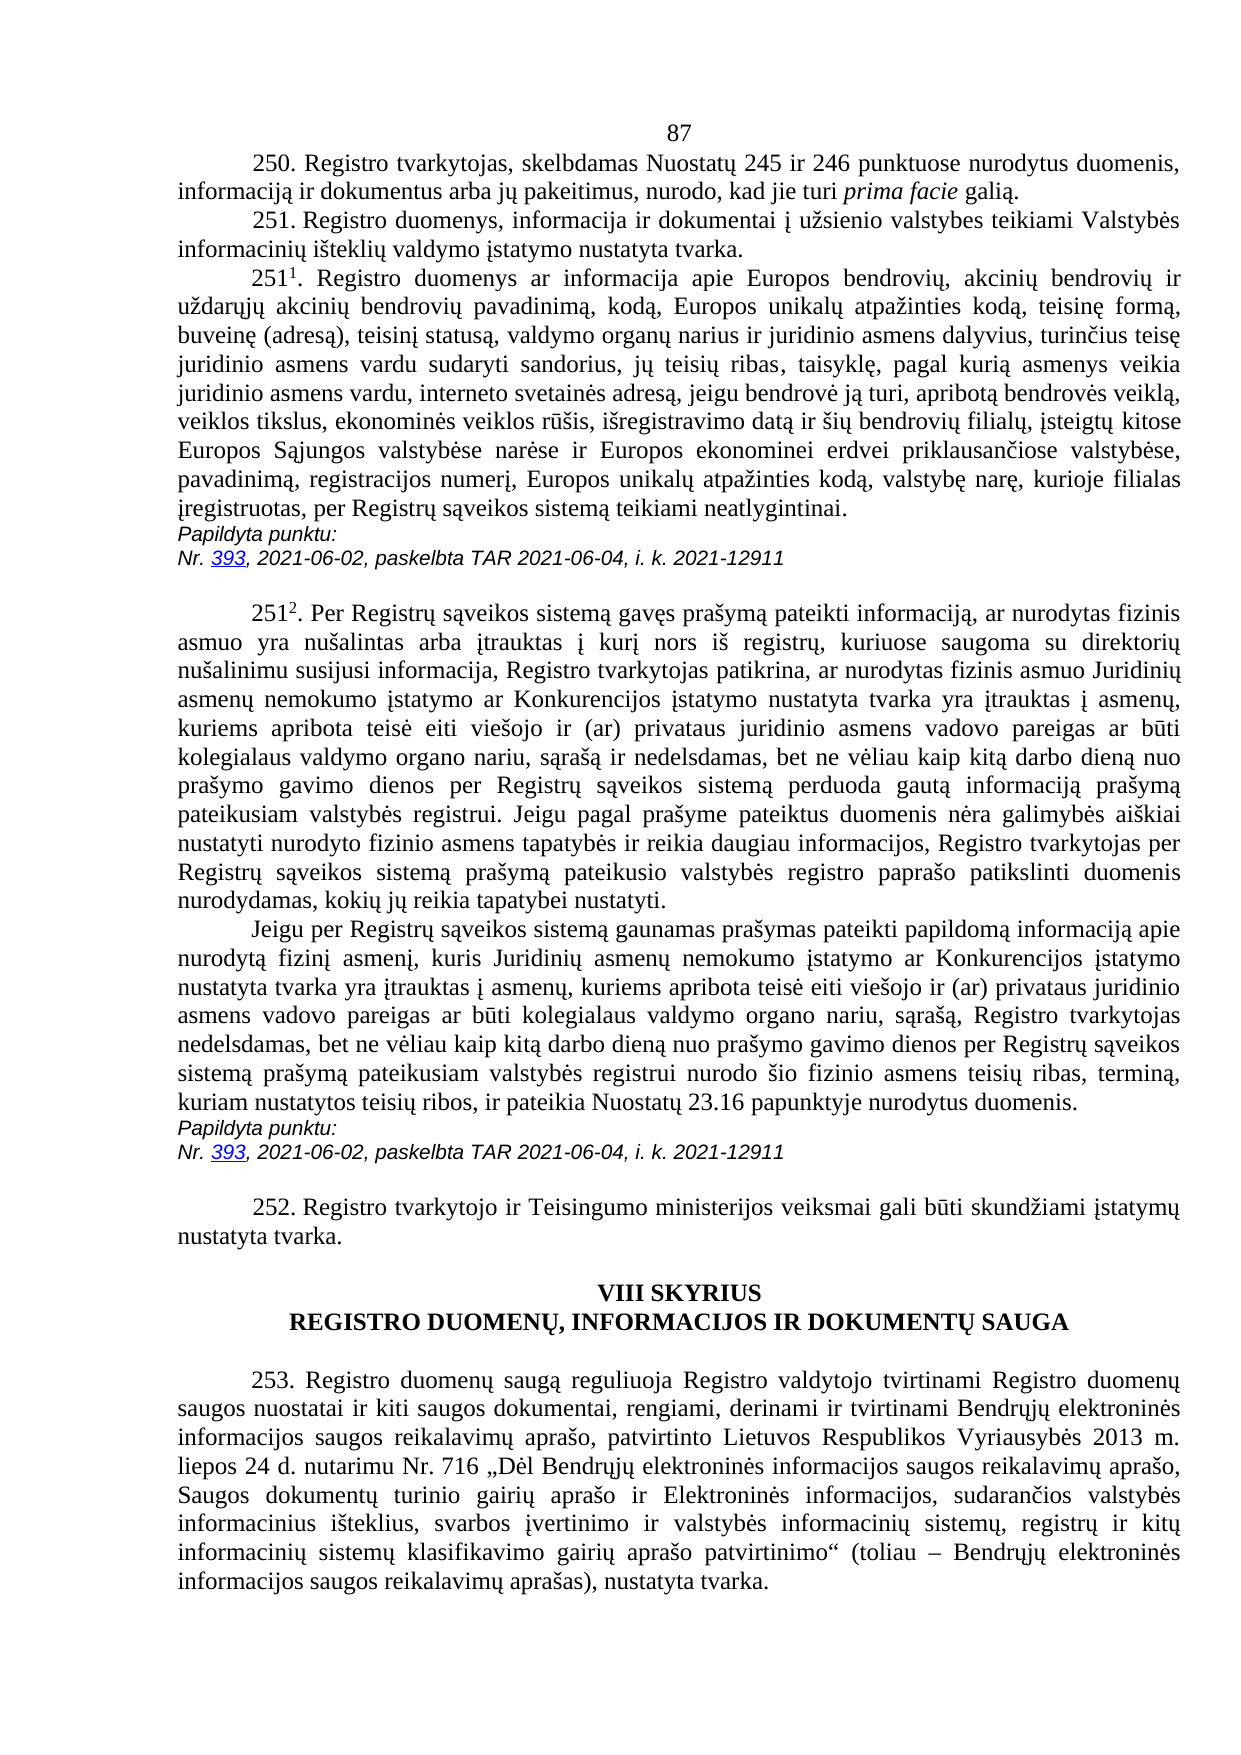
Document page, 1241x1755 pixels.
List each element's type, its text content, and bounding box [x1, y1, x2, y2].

text Nr. 393, 2021-06-02, paskelbta TAR 2021-06-04, i. k. 2021-12911 [177, 545, 1181, 569]
text Papildyta punktu: [177, 1116, 1181, 1139]
text REGISTRO DUOMENŲ, INFORMACIJOS IR DOKUMENTŲ SAUGA [177, 1307, 1181, 1336]
text Papildyta punktu: [177, 521, 1181, 545]
text Nr. 393, 2021-06-02, paskelbta TAR 2021-06-04, i. k. 2021-12911 [177, 1139, 1181, 1163]
text 253. Registro duomenų saugą reguliuoja Registro valdytojo tvirtinami Registro duomenų saugos nuostatai ir kiti saugos dokumentai, rengiami, derinami ir tvirtinami Bendrųjų elektroninės informacijos saugos reikalavimų aprašo, patvirtinto Lietuvos Respublikos Vyriausybės 2013 m. liepos 24 d. nutarimu Nr. 716 „Dėl Bendrųjų elektroninės informacijos saugos reikalavimų aprašo, Saugos dokumentų turinio gairių aprašo ir Elektroninės informacijos, sudarančios valstybės informacinius išteklius, svarbos įvertinimo ir valstybės informacinių sistemų, registrų ir kitų informacinių sistemų klasifikavimo gairių aprašo patvirtinimo“ (toliau – Bendrųjų elektroninės informacijos saugos reikalavimų aprašas), nustatyta tvarka. [177, 1365, 1181, 1595]
text Jeigu per Registrų sąveikos sistemą gaunamas prašymas pateikti papildomą informaciją apie nurodytą fizinį asmenį, kuris Juridinių asmenų nemokumo įstatymo ar Konkurencijos įstatymo nustatyta tvarka yra įtrauktas į asmenų, kuriems apribota teisė eiti viešojo ir (ar) privataus juridinio asmens vadovo pareigas ar būti kolegialaus valdymo organo nariu, sąrašą, Registro tvarkytojas nedelsdamas, bet ne vėliau kaip kitą darbo dieną nuo prašymo gavimo dienos per Registrų sąveikos sistemą prašymą pateikusiam valstybės registrui nurodo šio fizinio asmens teisių ribas, terminą, kuriam nustatytos teisių ribos, ir pateikia Nuostatų 23.16 papunktyje nurodytus duomenis. [177, 914, 1181, 1116]
text 250. Registro tvarkytojas, skelbdamas Nuostatų 245 ir 246 punktuose nurodytus duomenis, informaciją ir dokumentus arba jų pakeitimus, nurodo, kad jie turi prima facie galią. [177, 148, 1181, 205]
text VIII SKYRIUS [177, 1278, 1181, 1307]
text 252. Registro tvarkytojo ir Teisingumo ministerijos veiksmai gali būti skundžiami įstatymų nustatyta tvarka. [177, 1192, 1181, 1250]
text 251. Registro duomenys, informacija ir dokumentai į užsienio valstybes teikiami Valstybės informacinių išteklių valdymo įstatymo nustatyta tvarka. [177, 205, 1181, 263]
text 2511. Registro duomenys ar informacija apie Europos bendrovių, akcinių bendrovių ir uždarųjų akcinių bendrovių pavadinimą, kodą, Europos unikalų atpažinties kodą, teisinę formą, buveinę (adresą), teisinį statusą, valdymo organų narius ir juridinio asmens dalyvius, turinčius teisę juridinio asmens vardu sudaryti sandorius, jų teisių ribas, taisyklę, pagal kurią asmenys veikia juridinio asmens vardu, interneto svetainės adresą, jeigu bendrovė ją turi, apribotą bendrovės veiklą, veiklos tikslus, ekonominės veiklos rūšis, išregistravimo datą ir šių bendrovių filialų, įsteigtų kitose Europos Sąjungos valstybėse narėse ir Europos ekonominei erdvei priklausančiose valstybėse, pavadinimą, registracijos numerį, Europos unikalų atpažinties kodą, valstybę narę, kurioje filialas įregistruotas, per Registrų sąveikos sistemą teikiami neatlygintinai. [177, 263, 1181, 521]
text 2512. Per Registrų sąveikos sistemą gavęs prašymą pateikti informaciją, ar nurodytas fizinis asmuo yra nušalintas arba įtrauktas į kurį nors iš registrų, kuriuose saugoma su direktorių nušalinimu susijusi informacija, Registro tvarkytojas patikrina, ar nurodytas fizinis asmuo Juridinių asmenų nemokumo įstatymo ar Konkurencijos įstatymo nustatyta tvarka yra įtrauktas į asmenų, kuriems apribota teisė eiti viešojo ir (ar) privataus juridinio asmens vadovo pareigas ar būti kolegialaus valdymo organo nariu, sąrašą ir nedelsdamas, bet ne vėliau kaip kitą darbo dieną nuo prašymo gavimo dienos per Registrų sąveikos sistemą perduoda gautą informaciją prašymą pateikusiam valstybės registrui. Jeigu pagal prašyme pateiktus duomenis nėra galimybės aiškiai nustatyti nurodyto fizinio asmens tapatybės ir reikia daugiau informacijos, Registro tvarkytojas per Registrų sąveikos sistemą prašymą pateikusio valstybės registro paprašo patikslinti duomenis nurodydamas, kokių jų reikia tapatybei nustatyti. [177, 598, 1181, 914]
